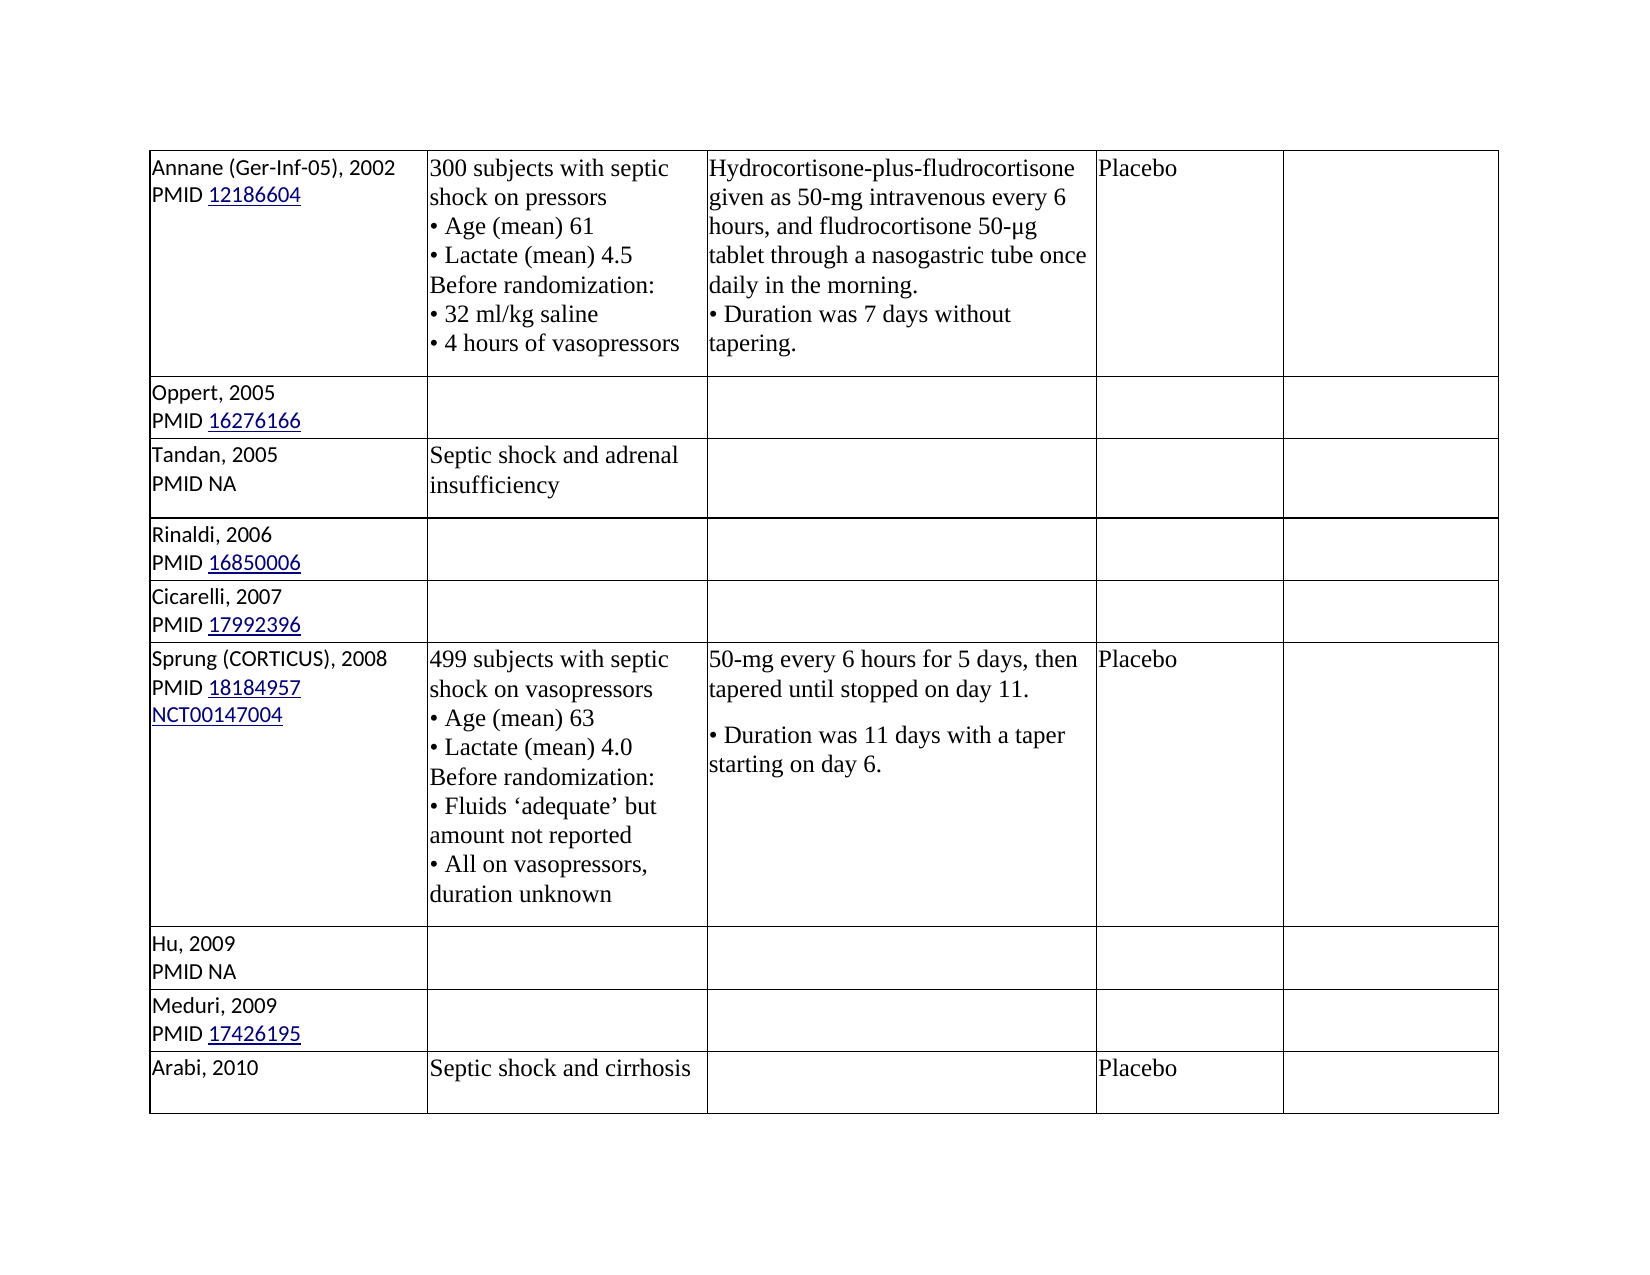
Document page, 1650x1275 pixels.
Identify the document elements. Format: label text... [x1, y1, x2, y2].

table_cell [1284, 439, 1498, 517]
table_cell [428, 377, 707, 438]
table_cell [1097, 519, 1283, 580]
table_cell [1284, 643, 1498, 926]
table_cell Septic shock and cirrhosis [428, 1052, 707, 1113]
table_cell Sprung (CORTICUS), 2008 PMID 18184957 NCT00147004 [151, 643, 427, 926]
table_cell Meduri, 2009 PMID 17426195 [151, 990, 427, 1051]
table_cell [1284, 151, 1498, 376]
table_cell Rinaldi, 2006 PMID 16850006 [151, 519, 427, 580]
table_cell [1097, 377, 1283, 438]
table_cell [428, 519, 707, 580]
table_cell [1097, 581, 1283, 642]
table_cell [428, 927, 707, 988]
table_cell [1284, 377, 1498, 438]
table_cell Annane (Ger-Inf-05), 2002 PMID 12186604 [151, 151, 427, 376]
table_cell [708, 581, 1096, 642]
table_cell Placebo [1097, 151, 1283, 376]
table_cell Hu, 2009 PMID NA [151, 927, 427, 988]
table_cell 50-mg every 6 hours for 5 days, then tapered until stopped on day 11. • Duration was 11 days with a taper starting on day 6. [708, 643, 1096, 926]
table_cell [708, 519, 1096, 580]
table_cell Oppert, 2005 PMID 16276166 [151, 377, 427, 438]
table_cell Septic shock and adrenal insufficiency [428, 439, 707, 517]
table_cell [708, 927, 1096, 988]
table_cell [1284, 581, 1498, 642]
table_cell [1284, 519, 1498, 580]
table_cell [428, 990, 707, 1051]
table_cell [708, 439, 1096, 517]
table_cell [1097, 927, 1283, 988]
table_cell Placebo [1097, 643, 1283, 926]
table_cell Cicarelli, 2007 PMID 17992396 [151, 581, 427, 642]
table_cell [708, 990, 1096, 1051]
table_cell [428, 581, 707, 642]
table_cell Placebo [1097, 1052, 1283, 1113]
table_cell 300 subjects with septic shock on pressors • Age (mean) 61 • Lactate (mean) 4.5 Before randomization: • 32 ml/kg saline • 4 hours of vasopressors [428, 151, 707, 376]
table_cell [708, 1052, 1096, 1113]
table_cell 499 subjects with septic shock on vasopressors • Age (mean) 63 • Lactate (mean) 4.0 Before randomization: • Fluids ‘adequate’ but amount not reported • All on vasopressors, duration unknown [428, 643, 707, 926]
table_cell Arabi, 2010 [151, 1052, 427, 1113]
table_cell [708, 377, 1096, 438]
table_cell [1097, 990, 1283, 1051]
table_cell [1284, 990, 1498, 1051]
table_cell [1284, 927, 1498, 988]
table_cell Hydrocortisone-plus-fludrocortisone given as 50-mg intravenous every 6 hours, and fludrocortisone 50-μg tablet through a nasogastric tube once daily in the morning. • Duration was 7 days without tapering. [708, 151, 1096, 376]
table_cell [1097, 439, 1283, 517]
table_cell Tandan, 2005 PMID NA [151, 439, 427, 517]
table_cell [1284, 1052, 1498, 1113]
